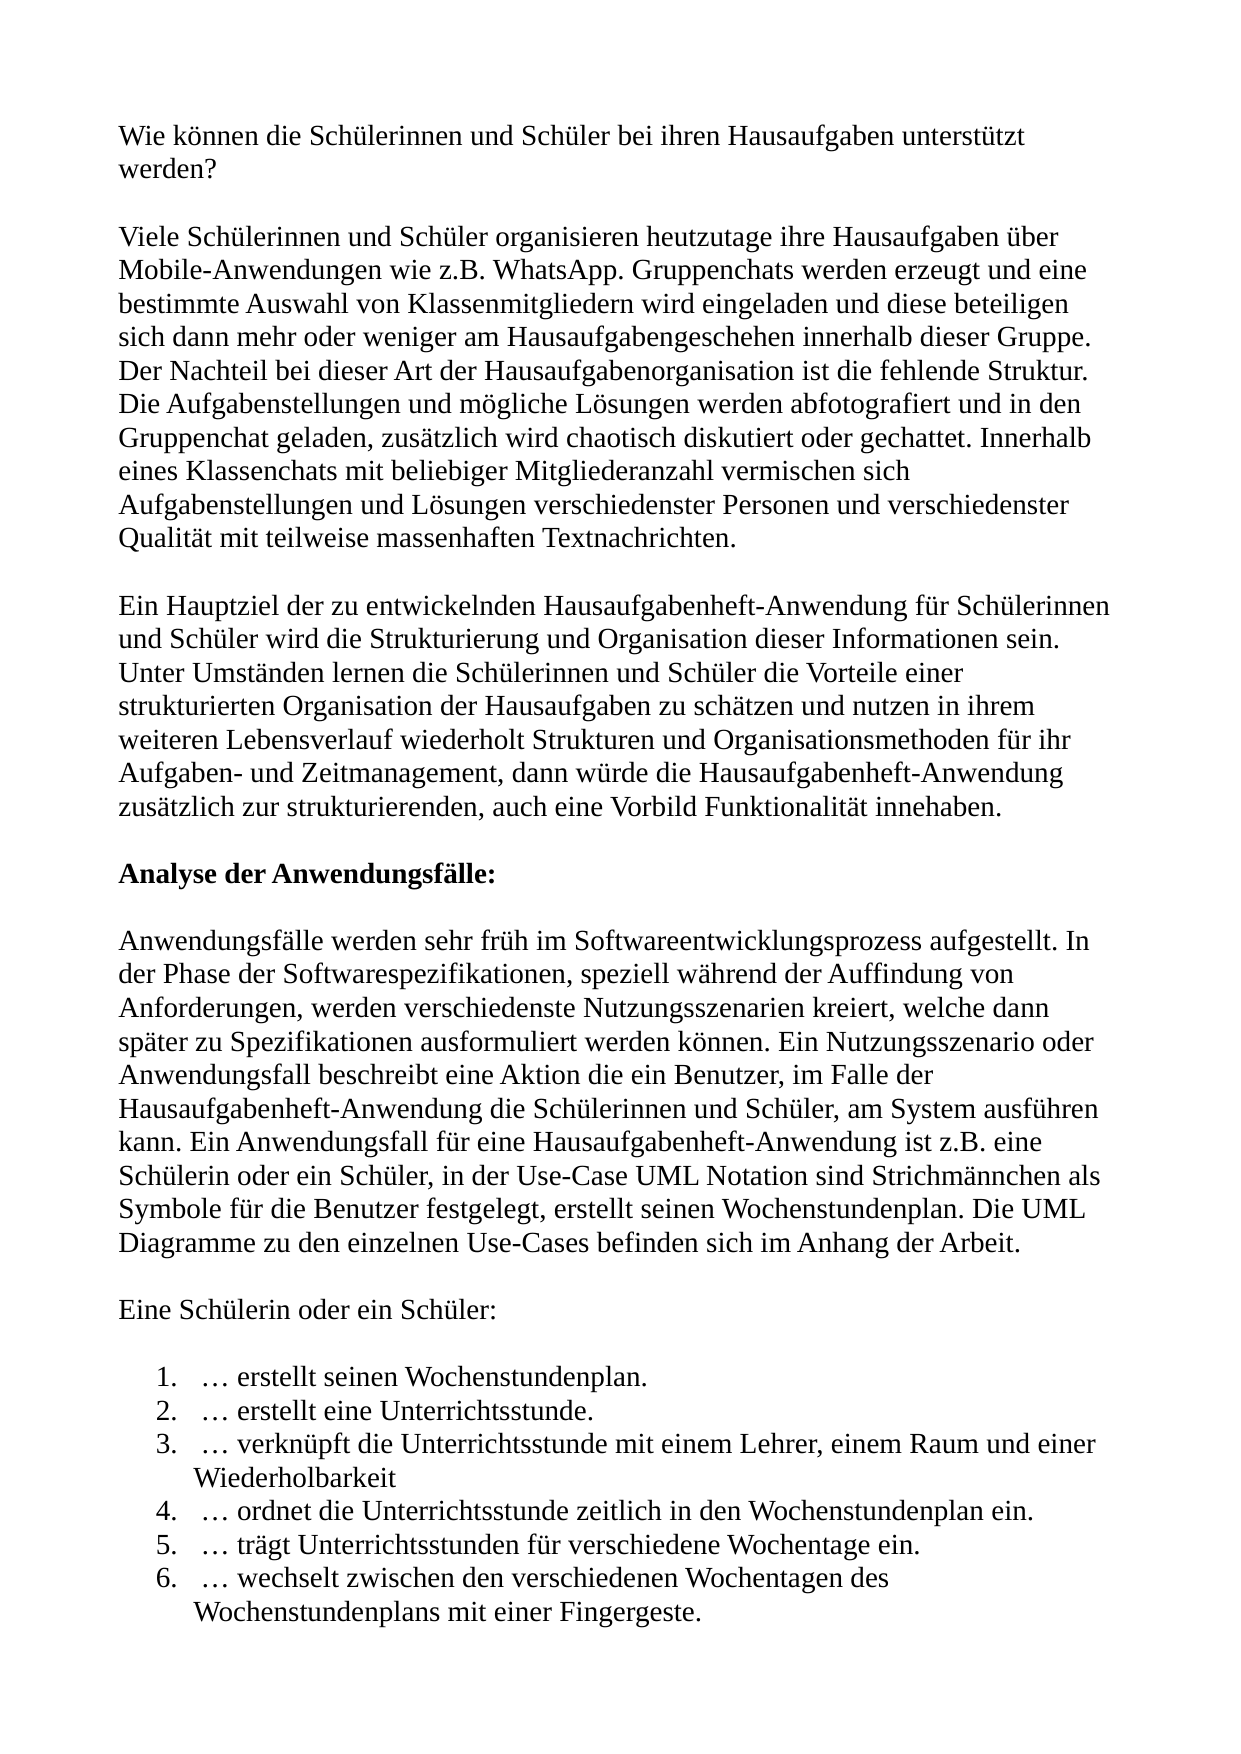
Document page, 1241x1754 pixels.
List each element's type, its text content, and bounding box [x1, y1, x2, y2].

text Viele Schülerinnen und Schüler organisieren heutzutage ihre Hausaufgaben über Mobile-Anwendungen wie z.B. WhatsApp. Gruppenchats werden erzeugt und eine bestimmte Auswahl von Klassenmitgliedern wird eingeladen und diese beteiligen sich dann mehr oder weniger am Hausaufgabengeschehen innerhalb dieser Gruppe. Der Nachteil bei dieser Art der Hausaufgabenorganisation ist die fehlende Struktur. Die Aufgabenstellungen und mögliche Lösungen werden abfotografiert und in den Gruppenchat geladen, zusätzlich wird chaotisch diskutiert oder gechattet. Innerhalb eines Klassenchats mit beliebiger Mitgliederanzahl vermischen sich Aufgabenstellungen und Lösungen verschiedenster Personen und verschiedenster Qualität mit teilweise massenhaften Textnachrichten. [118, 219, 1122, 554]
text Ein Hauptziel der zu entwickelnden Hausaufgabenheft-Anwendung für Schülerinnen und Schüler wird die Strukturierung und Organisation dieser Informationen sein. Unter Umständen lernen die Schülerinnen und Schüler die Vorteile einer strukturierten Organisation der Hausaufgaben zu schätzen und nutzen in ihrem weiteren Lebensverlauf wiederholt Strukturen und Organisationsmethoden für ihr Aufgaben- und Zeitmanagement, dann würde die Hausaufgabenheft-Anwendung zusätzlich zur strukturierenden, auch eine Vorbild Funktionalität innehaben. [118, 588, 1122, 822]
list … ordnet die Unterrichtsstunde zeitlich in den Wochenstundenplan ein. [156, 1493, 1122, 1527]
text Analyse der Anwendungsfälle: [118, 856, 1122, 889]
list … erstellt seinen Wochenstundenplan. [156, 1359, 1122, 1393]
text Anwendungsfälle werden sehr früh im Softwareentwicklungsprozess aufgestellt. In der Phase der Softwarespezifikationen, speziell während der Auffindung von Anforderungen, werden verschiedenste Nutzungsszenarien kreiert, welche dann später zu Spezifikationen ausformuliert werden können. Ein Nutzungsszenario oder Anwendungsfall beschreibt eine Aktion die ein Benutzer, im Falle der Hausaufgabenheft-Anwendung die Schülerinnen und Schüler, am System ausführen kann. Ein Anwendungsfall für eine Hausaufgabenheft-Anwendung ist z.B. eine Schülerin oder ein Schüler, in der Use-Case UML Notation sind Strichmännchen als Symbole für die Benutzer festgelegt, erstellt seinen Wochenstundenplan. Die UML Diagramme zu den einzelnen Use-Cases befinden sich im Anhang der Arbeit. [118, 923, 1122, 1258]
text Eine Schülerin oder ein Schüler: [118, 1292, 1122, 1326]
list … wechselt zwischen den verschiedenen Wochentagen des Wochenstundenplans mit einer Fingergeste. [156, 1560, 1122, 1627]
list … erstellt eine Unterrichtsstunde. [156, 1393, 1122, 1426]
text Wie können die Schülerinnen und Schüler bei ihren Hausaufgaben unterstützt werden? [118, 118, 1122, 185]
list … trägt Unterrichtsstunden für verschiedene Wochentage ein. [156, 1527, 1122, 1560]
list … verknüpft die Unterrichtsstunde mit einem Lehrer, einem Raum und einer Wiederholbarkeit [156, 1426, 1122, 1493]
